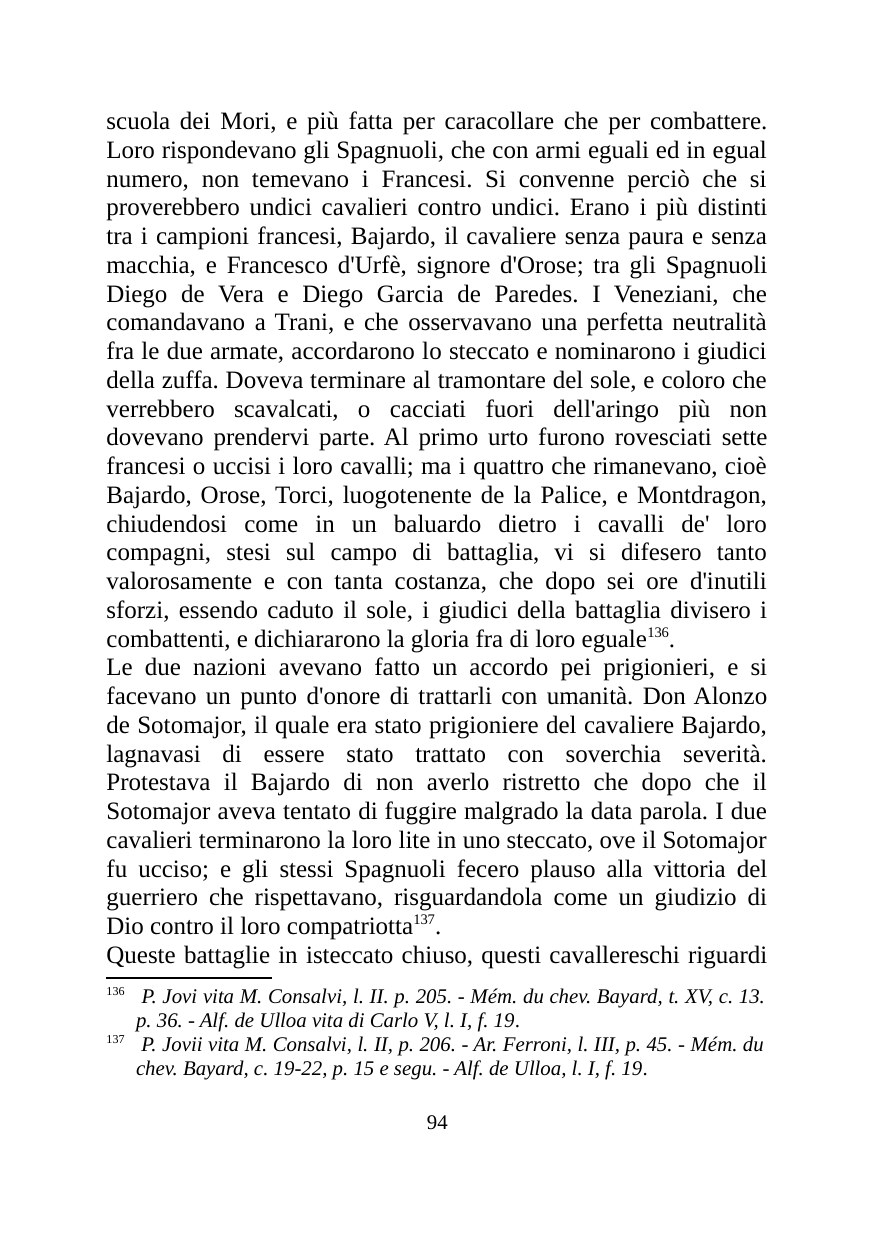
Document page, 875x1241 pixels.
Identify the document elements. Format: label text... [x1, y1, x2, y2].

text scuola dei Mori, e più fatta per caracollare che per combattere. Loro rispondevano gli Spagnuoli, che con armi eguali ed in egual numero, non temevano i Francesi. Si convenne perciò che si proverebbero undici cavalieri contro undici. Erano i più distinti tra i campioni francesi, Bajardo, il cavaliere senza paura e senza macchia, e Francesco d'Urfè, signore d'Orose; tra gli Spagnuoli Diego de Vera e Diego Garcia de Paredes. I Veneziani, che comandavano a Trani, e che osservavano una perfetta neutralità fra le due armate, accordarono lo steccato e nominarono i giudici della zuffa. Doveva terminare al tramontare del sole, e coloro che verrebbero scavalcati, o cacciati fuori dell'aringo più non dovevano prendervi parte. Al primo urto furono rovesciati sette francesi o uccisi i loro cavalli; ma i quattro che rimanevano, cioè Bajardo, Orose, Torci, luogotenente de la Palice, e Montdragon, chiudendosi come in un baluardo dietro i cavalli de' loro compagni, stesi sul campo di battaglia, vi si difesero tanto valorosamente e con tanta costanza, che dopo sei ore d'inutili sforzi, essendo caduto il sole, i giudici della battaglia divisero i combattenti, e dichiararono la gloria fra di loro eguale. [106, 106, 768, 652]
text Queste battaglie in isteccato chiuso, questi cavallereschi riguardi [106, 940, 768, 969]
text P. Jovi vita M. Consalvi, l. II. p. 205. - Mém. du chev. Bayard, t. XV, c. 13. p. 36. - Alf. de Ulloa vita di Carlo V, l. I, f. 19. [106, 984, 768, 1032]
text Le due nazioni avevano fatto un accordo pei prigionieri, e si facevano un punto d'onore di trattarli con umanità. Don Alonzo de Sotomajor, il quale era stato prigioniere del cavaliere Bajardo, lagnavasi di essere stato trattato con soverchia severità. Protestava il Bajardo di non averlo ristretto che dopo che il Sotomajor aveva tentato di fuggire malgrado la data parola. I due cavalieri terminarono la loro lite in uno steccato, ove il Sotomajor fu ucciso; e gli stessi Spagnuoli fecero plauso alla vittoria del guerriero che rispettavano, risguardandola come un giudizio di Dio contro il loro compatriotta. [106, 652, 768, 940]
text P. Jovii vita M. Consalvi, l. II, p. 206. - Ar. Ferroni, l. III, p. 45. - Mém. du chev. Bayard, c. 19-22, p. 15 e segu. - Alf. de Ulloa, l. I, f. 19. [106, 1032, 768, 1080]
